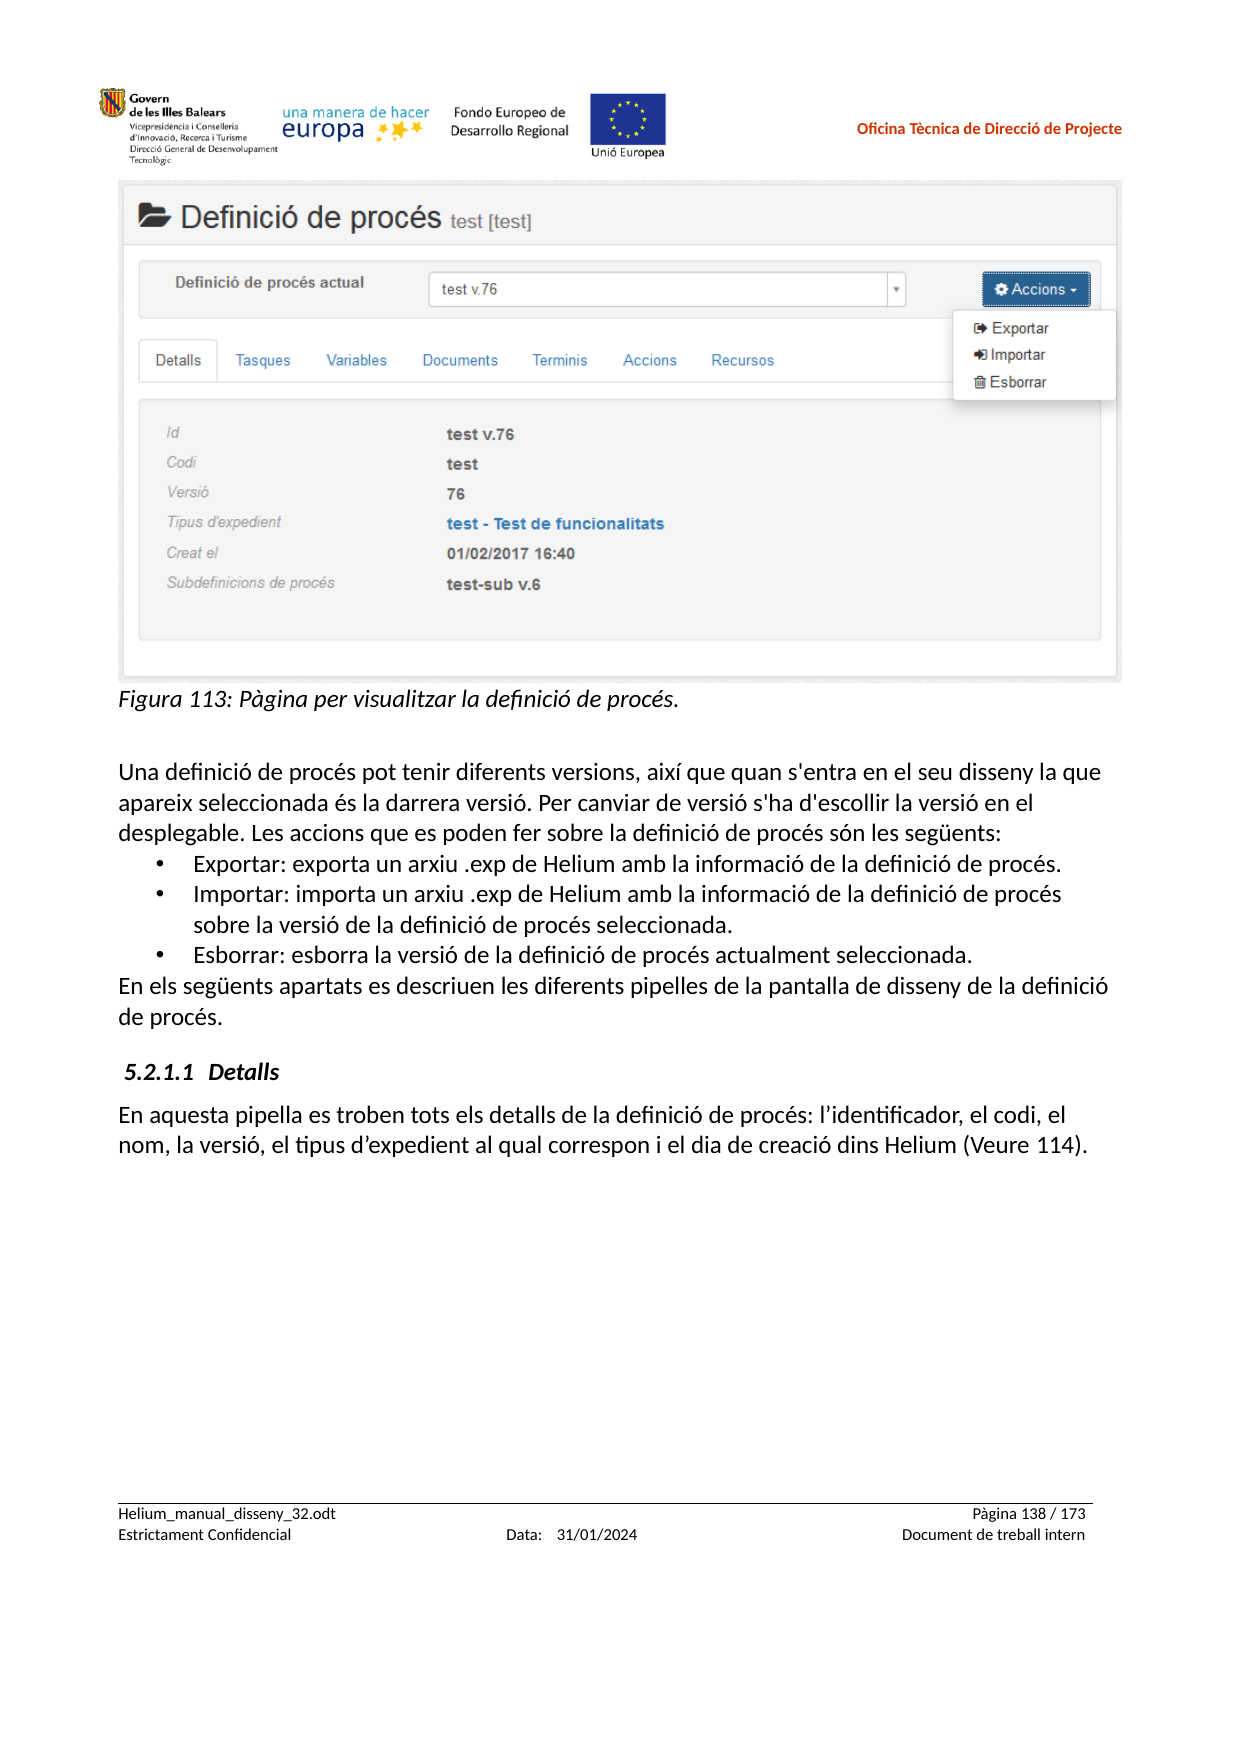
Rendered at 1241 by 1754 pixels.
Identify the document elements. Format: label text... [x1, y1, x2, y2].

text En els següents apartats es descriuen les diferents pipelles de la pantalla de disseny de la definició de procés. [118, 970, 1122, 1031]
subtitle Detalls [118, 1056, 1122, 1086]
picture [118, 180, 1123, 683]
list Exportar: exporta un arxiu .exp de Helium amb la informació de la definició de procés. [156, 848, 1122, 878]
list Importar: importa un arxiu .exp de Helium amb la informació de la definició de procés sobre la versió de la definició de procés seleccionada. [156, 878, 1122, 939]
picture [99, 87, 668, 166]
text En aquesta pipella es troben tots els detalls de la definició de procés: l’identificador, el codi, el nom, la versió, el tipus d’expedient al qual correspon i el dia de creació dins Helium (Veure 114). [118, 1099, 1122, 1160]
text Una definició de procés pot tenir diferents versions, així que quan s'entra en el seu disseny la que apareix seleccionada és la darrera versió. Per canviar de versió s'ha d'escollir la versió en el desplegable. Les accions que es poden fer sobre la definició de procés són les següents: [118, 756, 1122, 848]
list Esborrar: esborra la versió de la definició de procés actualment seleccionada. [156, 939, 1122, 970]
text Figura 113: Pàgina per visualitzar la definició de procés. [118, 683, 1122, 713]
